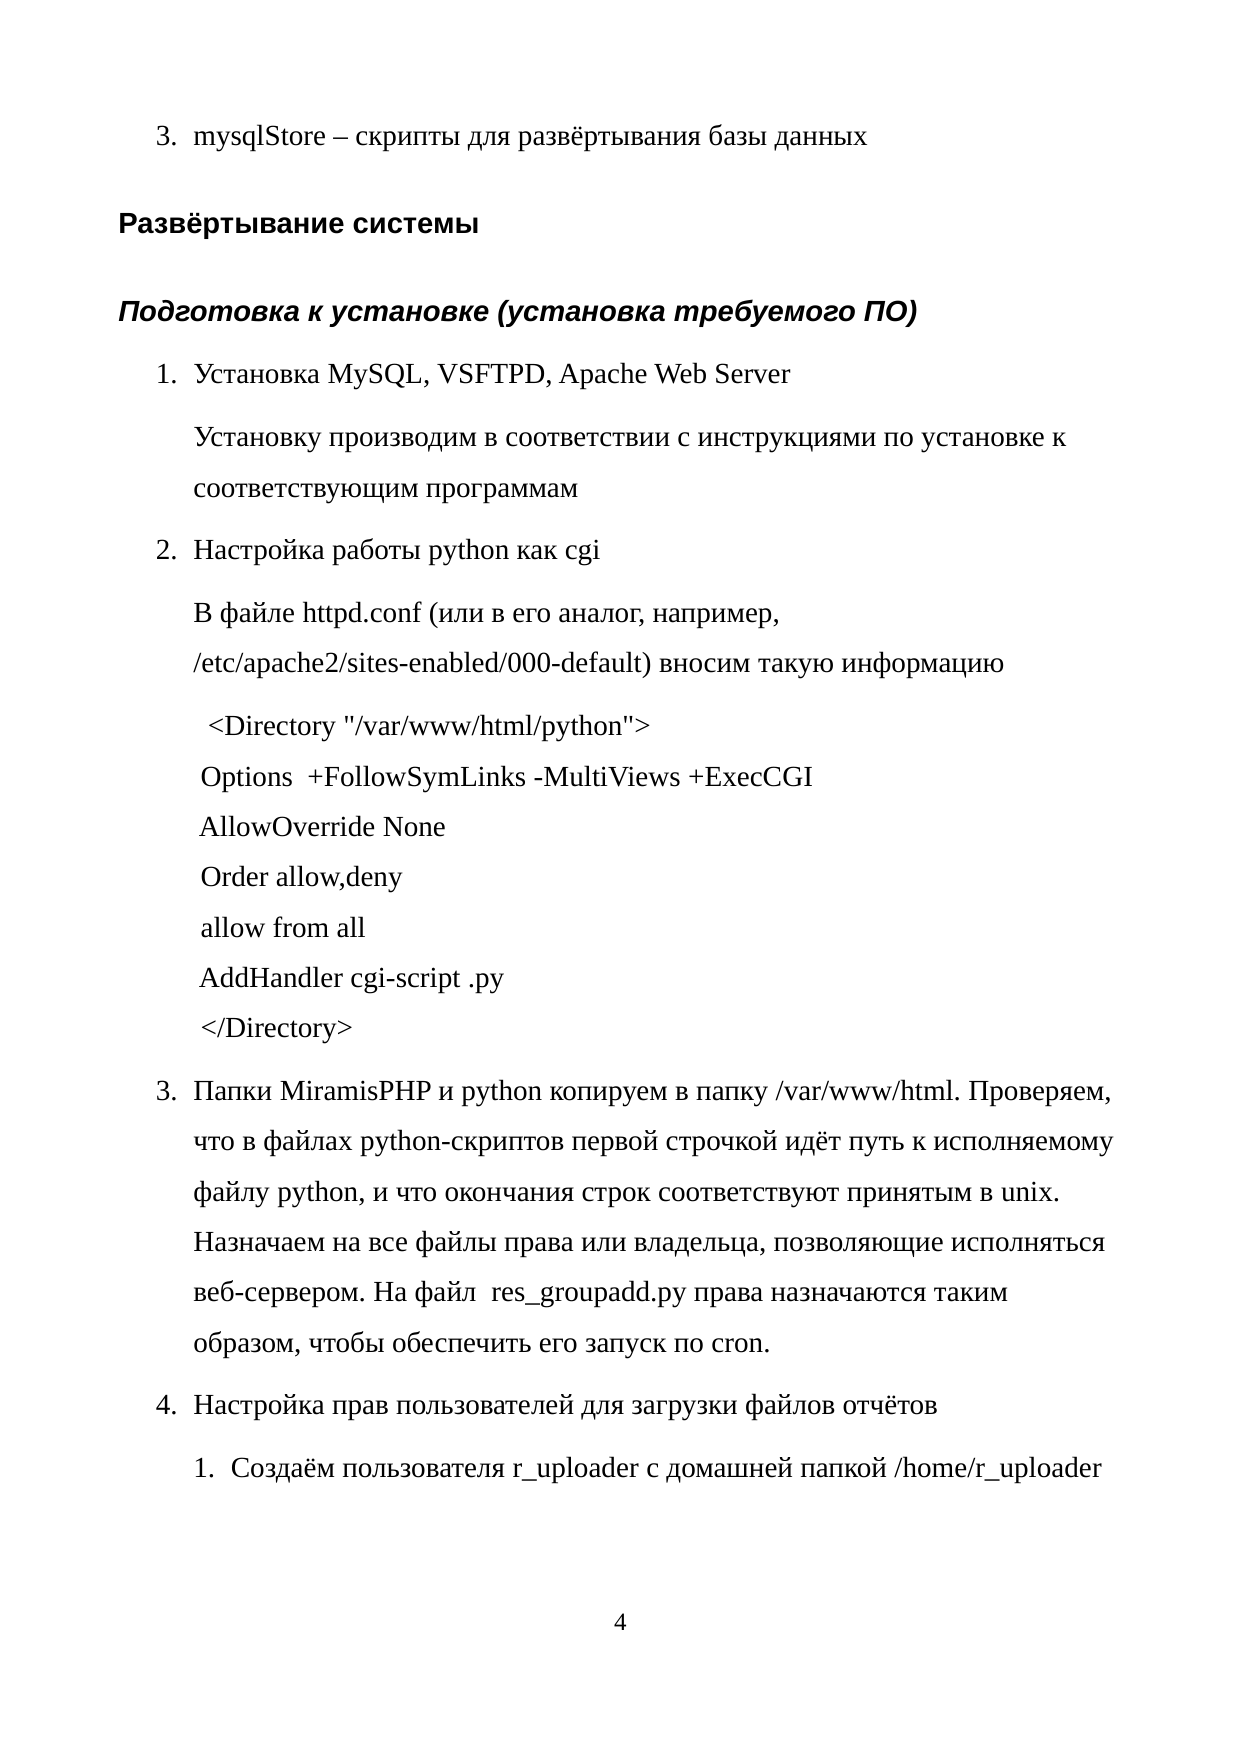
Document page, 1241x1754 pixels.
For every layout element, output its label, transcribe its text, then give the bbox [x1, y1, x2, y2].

list В файле httpd.conf (или в его аналог, например, /etc/apache2/sites-enabled/000-default) вносим такую информацию [156, 595, 1122, 679]
list mysqlStore – скрипты для развёртывания базы данных [156, 118, 1122, 152]
list <Directory "/var/www/html/python"> Options +FollowSymLinks -MultiViews +ExecCGI AllowOverride None Order allow,deny allow from all AddHandler cgi-script .py </Directory> [156, 708, 1122, 1044]
list Установка MySQL, VSFTPD, Apache Web Server [156, 357, 1122, 390]
subtitle Подготовка к установке (установка требуемого ПО) [118, 294, 1122, 327]
list Папки MiramisPHP и python копируем в папку /var/www/html. Проверяем, что в файлах python-скриптов первой строчкой идёт путь к исполняемому файлу python, и что окончания строк соответствуют принятым в unix. Назначаем на все файлы права или владельца, позволяющие исполняться веб-сервером. На файл res_groupadd.py права назначаются таким образом, чтобы обеспечить его запуск по cron. [156, 1073, 1122, 1358]
list Создаём пользователя r_uploader с домашней папкой /home/r_uploader [193, 1450, 1122, 1484]
list Настройка прав пользователей для загрузки файлов отчётов [156, 1387, 1122, 1421]
list Установку производим в соответствии с инструкциями по установке к соответствующим программам [156, 419, 1122, 503]
subtitle Развёртывание системы [118, 206, 1122, 239]
list Настройка работы python как cgi [156, 532, 1122, 566]
